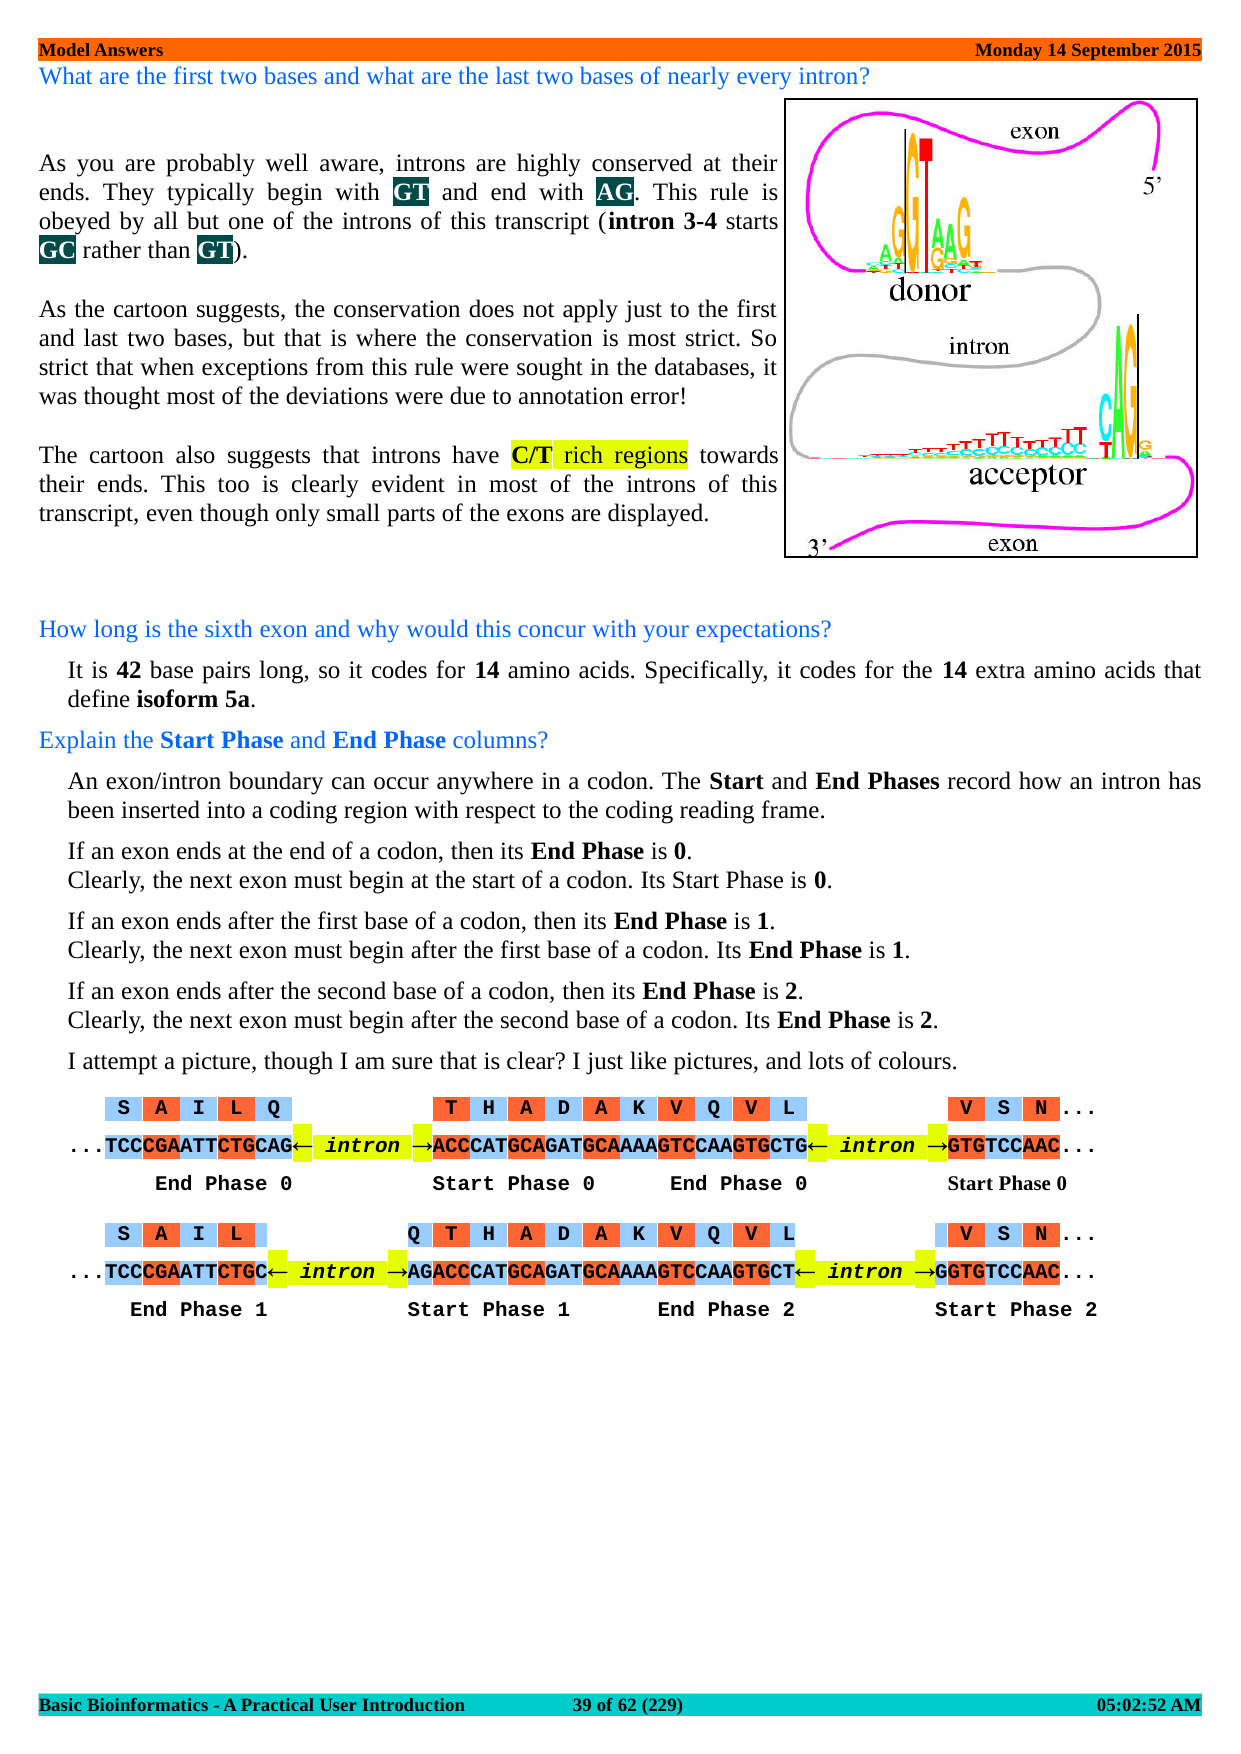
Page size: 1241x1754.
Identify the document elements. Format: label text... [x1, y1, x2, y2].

text S A I L ← intron →Q T H A D A K V Q V L← intron → V S N ... [67, 1212, 1202, 1250]
text ...TCCCGAATTCTGCAG← intron →ACCCATGCAGATGCAAAAGTCCAAGTGCTG← intron →GTGTCCAAC... [67, 1124, 1202, 1162]
text As you are probably well aware, introns are highly conserved at their ends. They typically begin with GT and end with AG. This rule is obeyed by all but one of the introns of this transcript (intron 3-4 starts GC rather than GT). [38, 148, 784, 264]
text Clearly, the next exon must begin after the second base of a codon. Its End Phase is 2. [67, 1005, 1202, 1034]
text The cartoon also suggests that introns have C/T rich regions towards their ends. This too is clearly evident in most of the introns of this transcript, even though only small parts of the exons are displayed. [38, 439, 784, 527]
picture [786, 100, 1196, 556]
text As the cartoon suggests, the conservation does not apply just to the first and last two bases, but that is where the conservation is most strict. So strict that when exceptions from this rule were sought in the databases, it was thought most of the deviations were due to annotation error! [38, 294, 784, 410]
text If an exon ends after the first base of a codon, then its End Phase is 1. [67, 906, 1202, 935]
text End Phase 0← intron →Start Phase 0 End Phase 0← intron →Start Phase 0 [67, 1162, 1202, 1200]
text Clearly, the next exon must begin at the start of a codon. Its Start Phase is 0. [67, 865, 1202, 894]
text What are the first two bases and what are the last two bases of nearly every intron? [38, 61, 1202, 89]
text How long is the sixth exon and why would this concur with your expectations? [38, 614, 1202, 643]
text An exon/intron boundary can occur anywhere in a codon. The Start and End Phases record how an intron has been inserted into a coding region with respect to the coding reading frame. [67, 766, 1202, 824]
text Explain the Start Phase and End Phase columns? [38, 725, 1202, 754]
text Clearly, the next exon must begin after the first base of a codon. Its End Phase is 1. [67, 935, 1202, 964]
text If an exon ends after the second base of a codon, then its End Phase is 2. [67, 976, 1202, 1005]
text If an exon ends at the end of a codon, then its End Phase is 0. [67, 836, 1202, 865]
text ...TCCCGAATTCTGC← intron →AGACCCATGCAGATGCAAAAGTCCAAGTGCT← intron →GGTGTCCAAC... [67, 1250, 1202, 1288]
text End Phase 1← intron →Start Phase 1 End Phase 2← intron →Start Phase 2 [67, 1288, 1202, 1326]
text S A I L Q ← intron → T H A D A K V Q V L ← intron → V S N ... [67, 1086, 1202, 1124]
text It is 42 base pairs long, so it codes for 14 amino acids. Specifically, it codes for the 14 extra amino acids that define isoform 5a. [67, 655, 1202, 713]
text I attempt a picture, though I am sure that is clear? I just like pictures, and lots of colours. [67, 1046, 1202, 1074]
